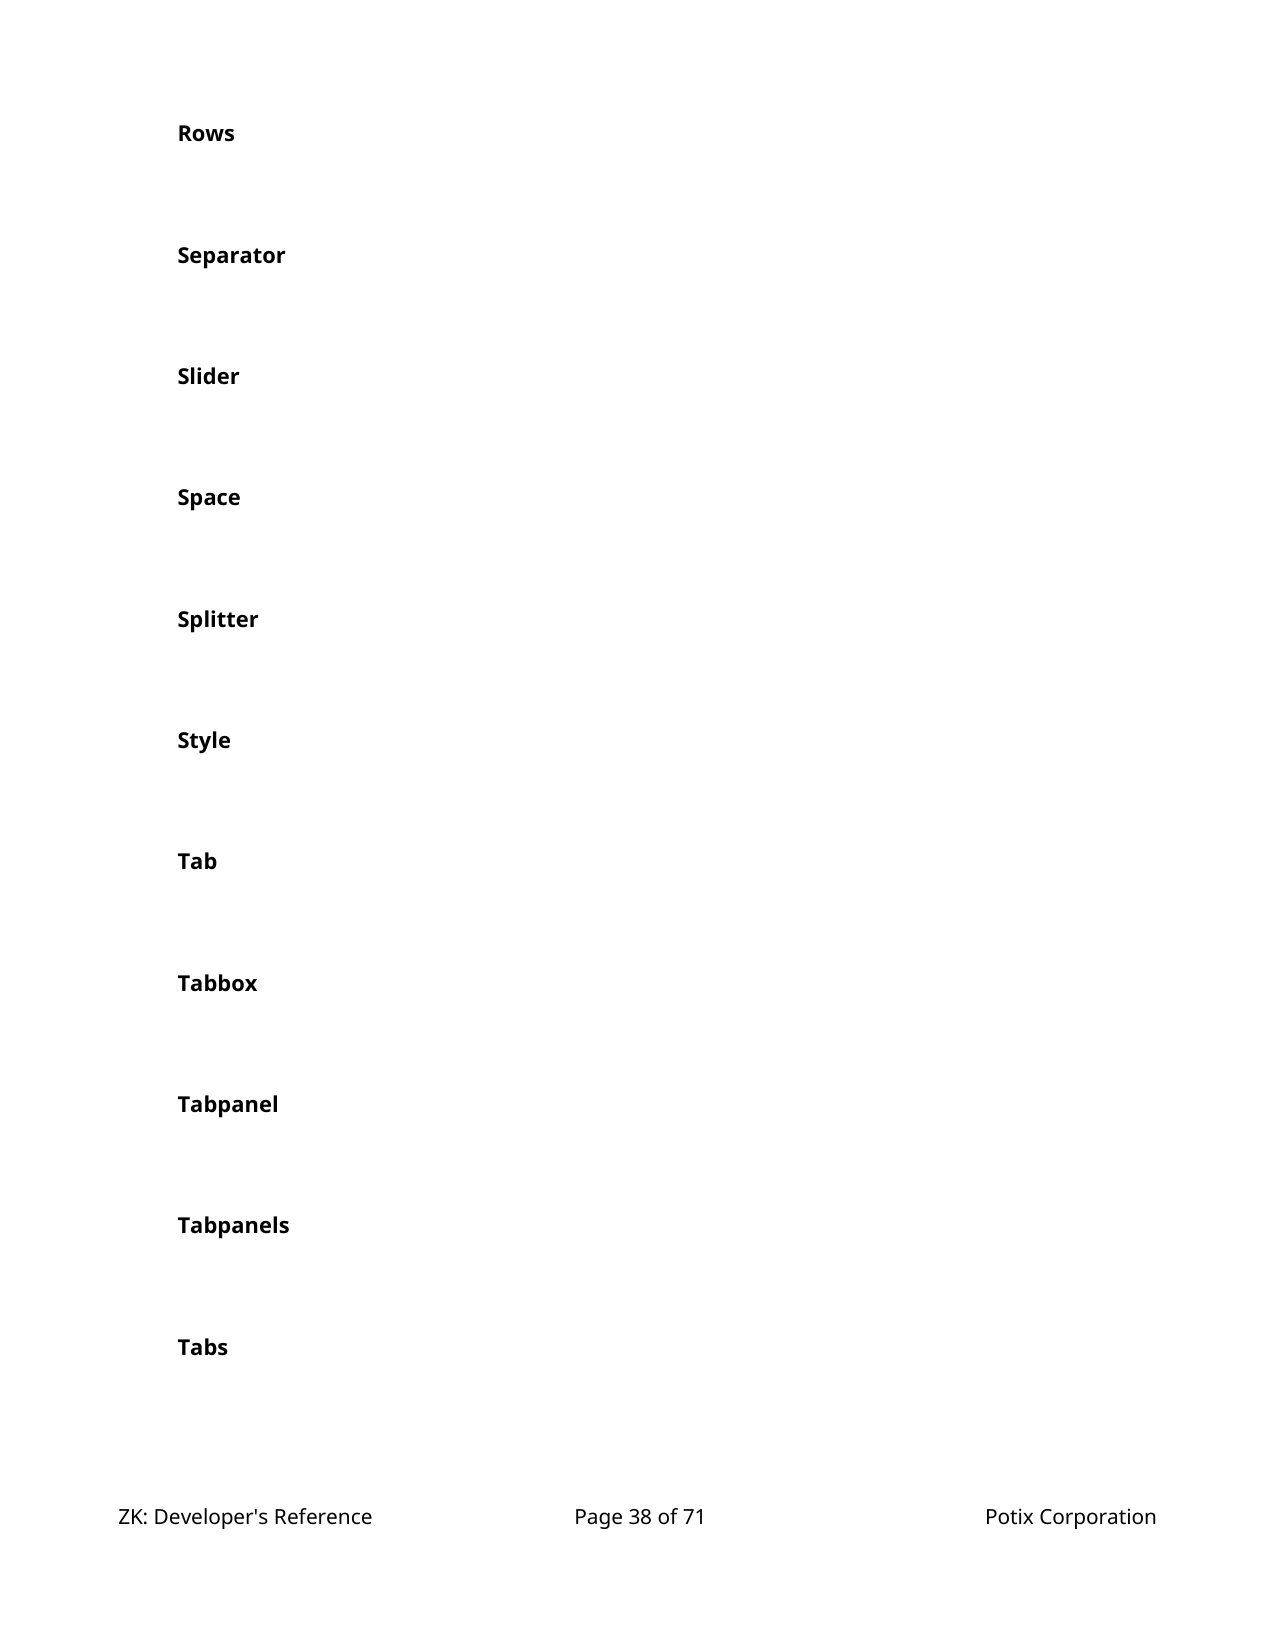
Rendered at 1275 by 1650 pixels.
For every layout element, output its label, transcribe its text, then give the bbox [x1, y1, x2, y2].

subtitle Tab [177, 846, 1157, 876]
subtitle Tabbox [177, 968, 1157, 998]
subtitle Space [177, 482, 1157, 512]
subtitle Tabpanels [177, 1210, 1157, 1240]
subtitle Splitter [177, 603, 1157, 633]
subtitle Separator [177, 239, 1157, 269]
subtitle Tabs [177, 1332, 1157, 1362]
subtitle Slider [177, 361, 1157, 391]
subtitle Rows [177, 118, 1157, 148]
subtitle Style [177, 725, 1157, 755]
subtitle Tabpanel [177, 1089, 1157, 1119]
